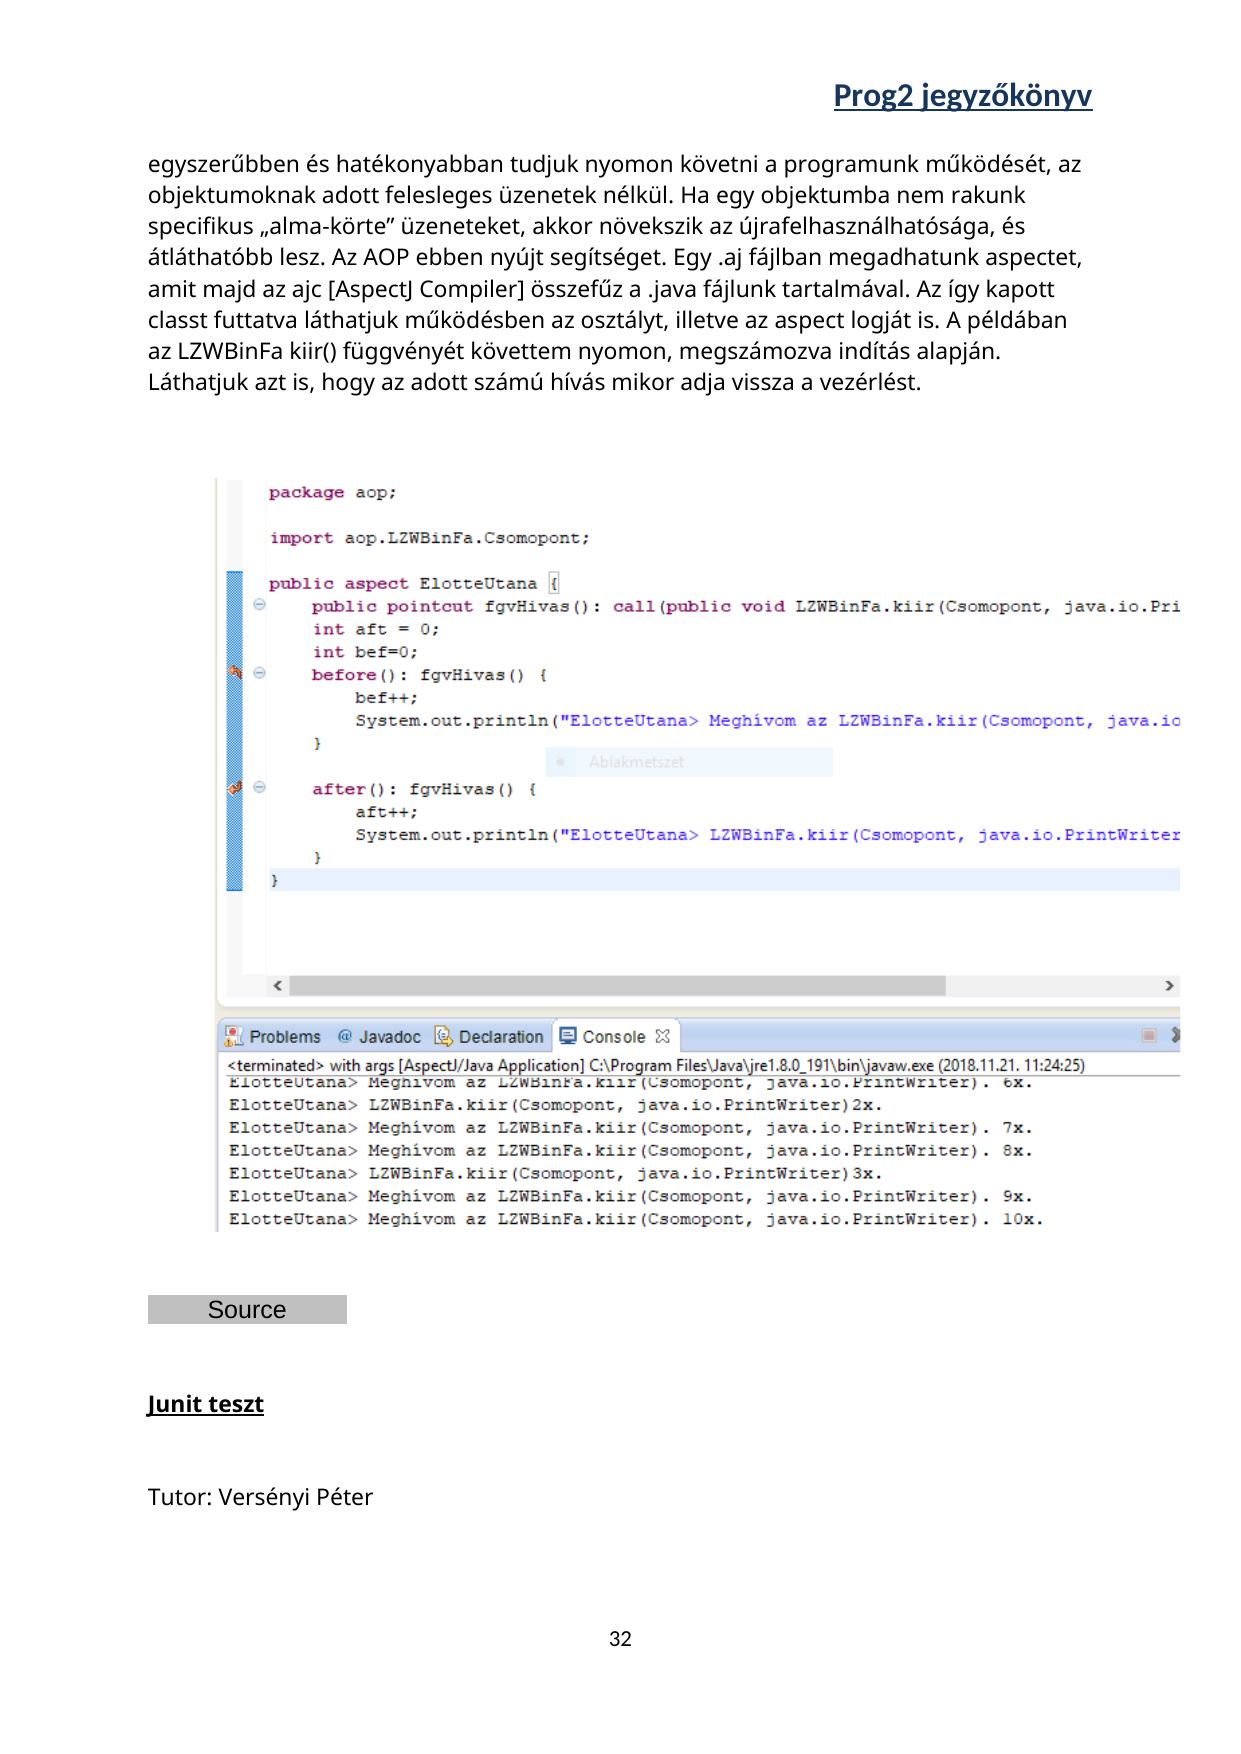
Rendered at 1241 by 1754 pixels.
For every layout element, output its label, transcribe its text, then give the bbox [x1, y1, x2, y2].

text Junit teszt [148, 1388, 1093, 1419]
text egyszerűbben és hatékonyabban tudjuk nyomon követni a programunk működését, az objektumoknak adott felesleges üzenetek nélkül. Ha egy objektumba nem rakunk specifikus „alma-körte” üzeneteket, akkor növekszik az újrafelhasználhatósága, és átláthatóbb lesz. Az AOP ebben nyújt segítséget. Egy .aj fájlban megadhatunk aspectet, amit majd az ajc [AspectJ Compiler] összefűz a .java fájlunk tartalmával. Az így kapott classt futtatva láthatjuk működésben az osztályt, illetve az aspect logját is. A példában az LZWBinFa kiir() függvényét követtem nyomon, megszámozva indítás alapján. Láthatjuk azt is, hogy az adott számú hívás mikor adja vissza a vezérlést. [148, 148, 1093, 398]
picture [214, 478, 1181, 1232]
text Tutor: Versényi Péter [148, 1481, 1093, 1512]
